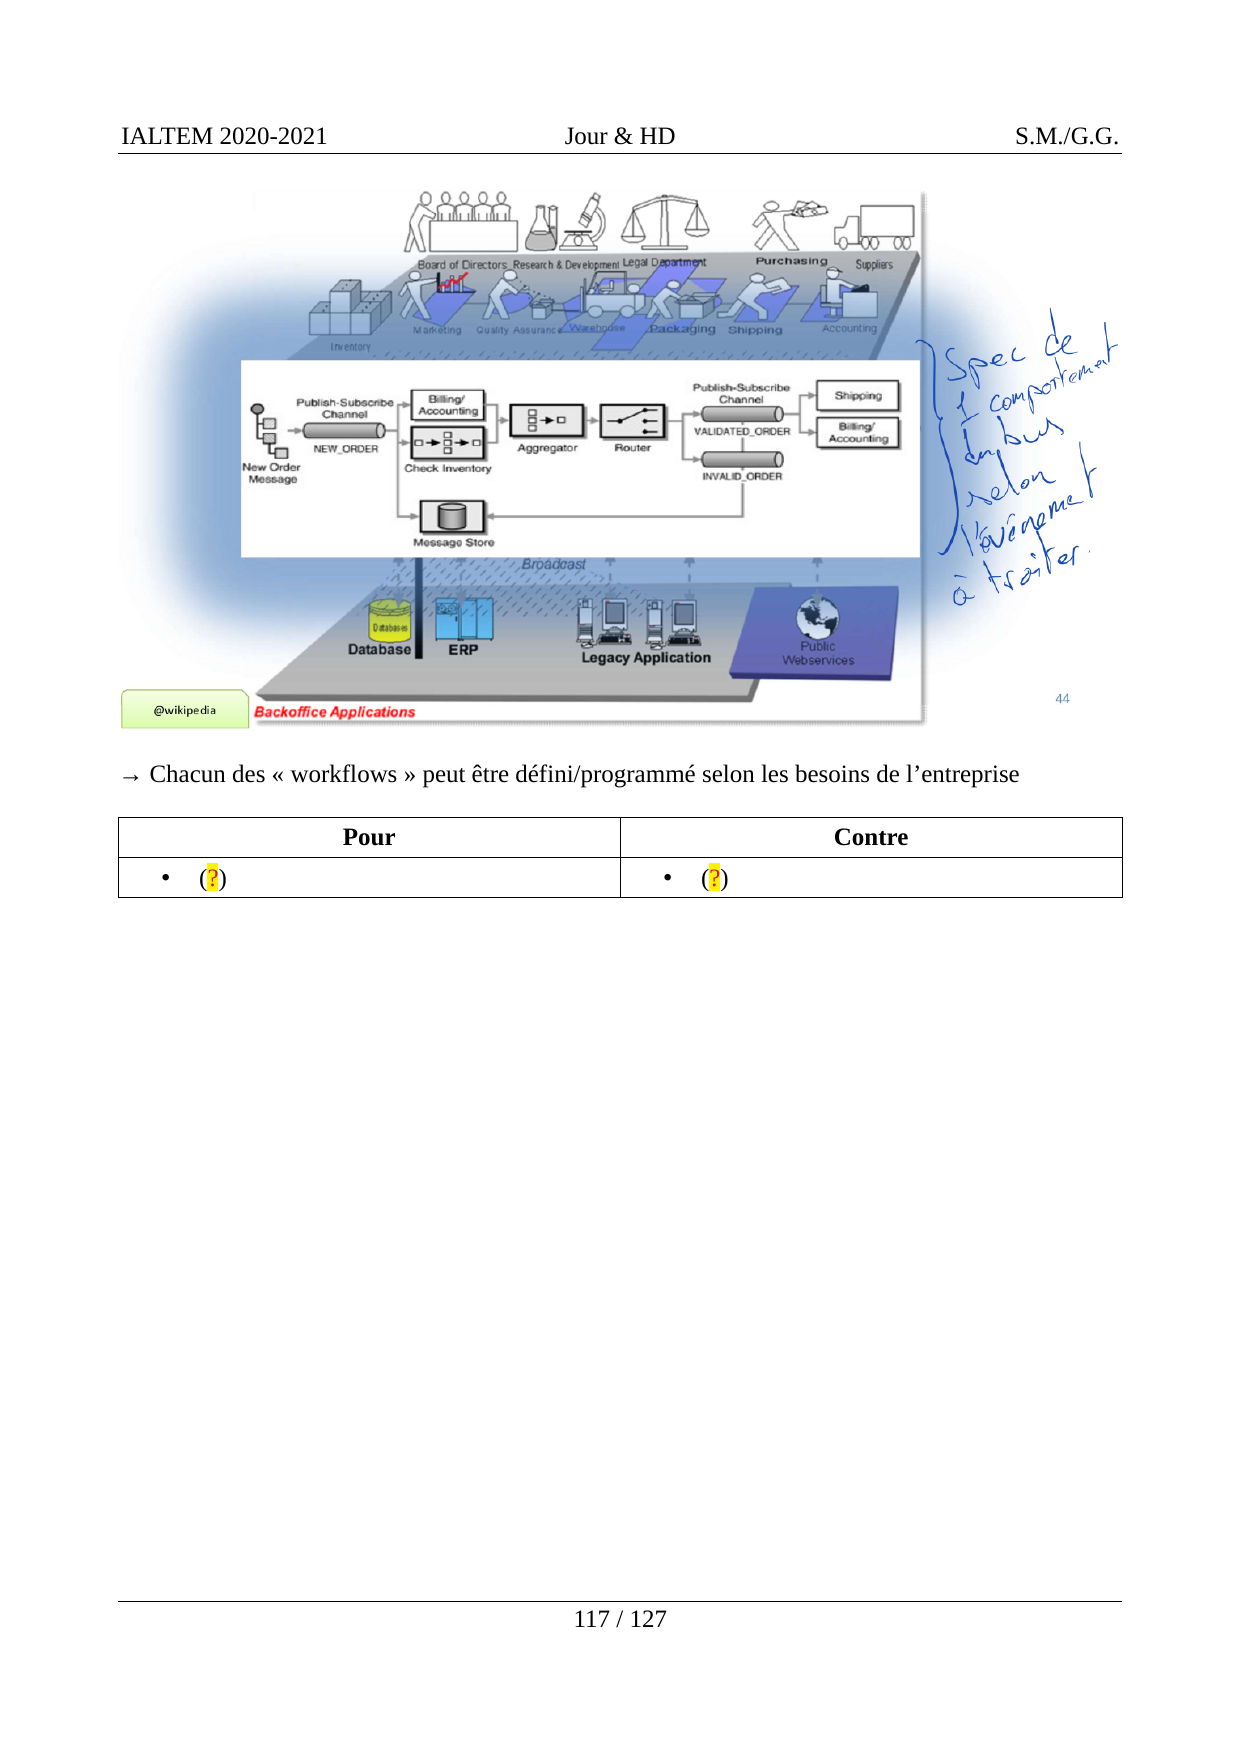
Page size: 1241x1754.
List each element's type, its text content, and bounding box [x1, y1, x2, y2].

table_header Pour [119, 818, 620, 857]
table_cell (?) [621, 858, 1122, 897]
table_cell (?) [119, 858, 620, 897]
table_header Contre [621, 818, 1122, 857]
text → Chacun des « workflows » peut être défini/programmé selon les besoins de l’entreprise [118, 759, 1122, 788]
picture [118, 182, 1123, 731]
